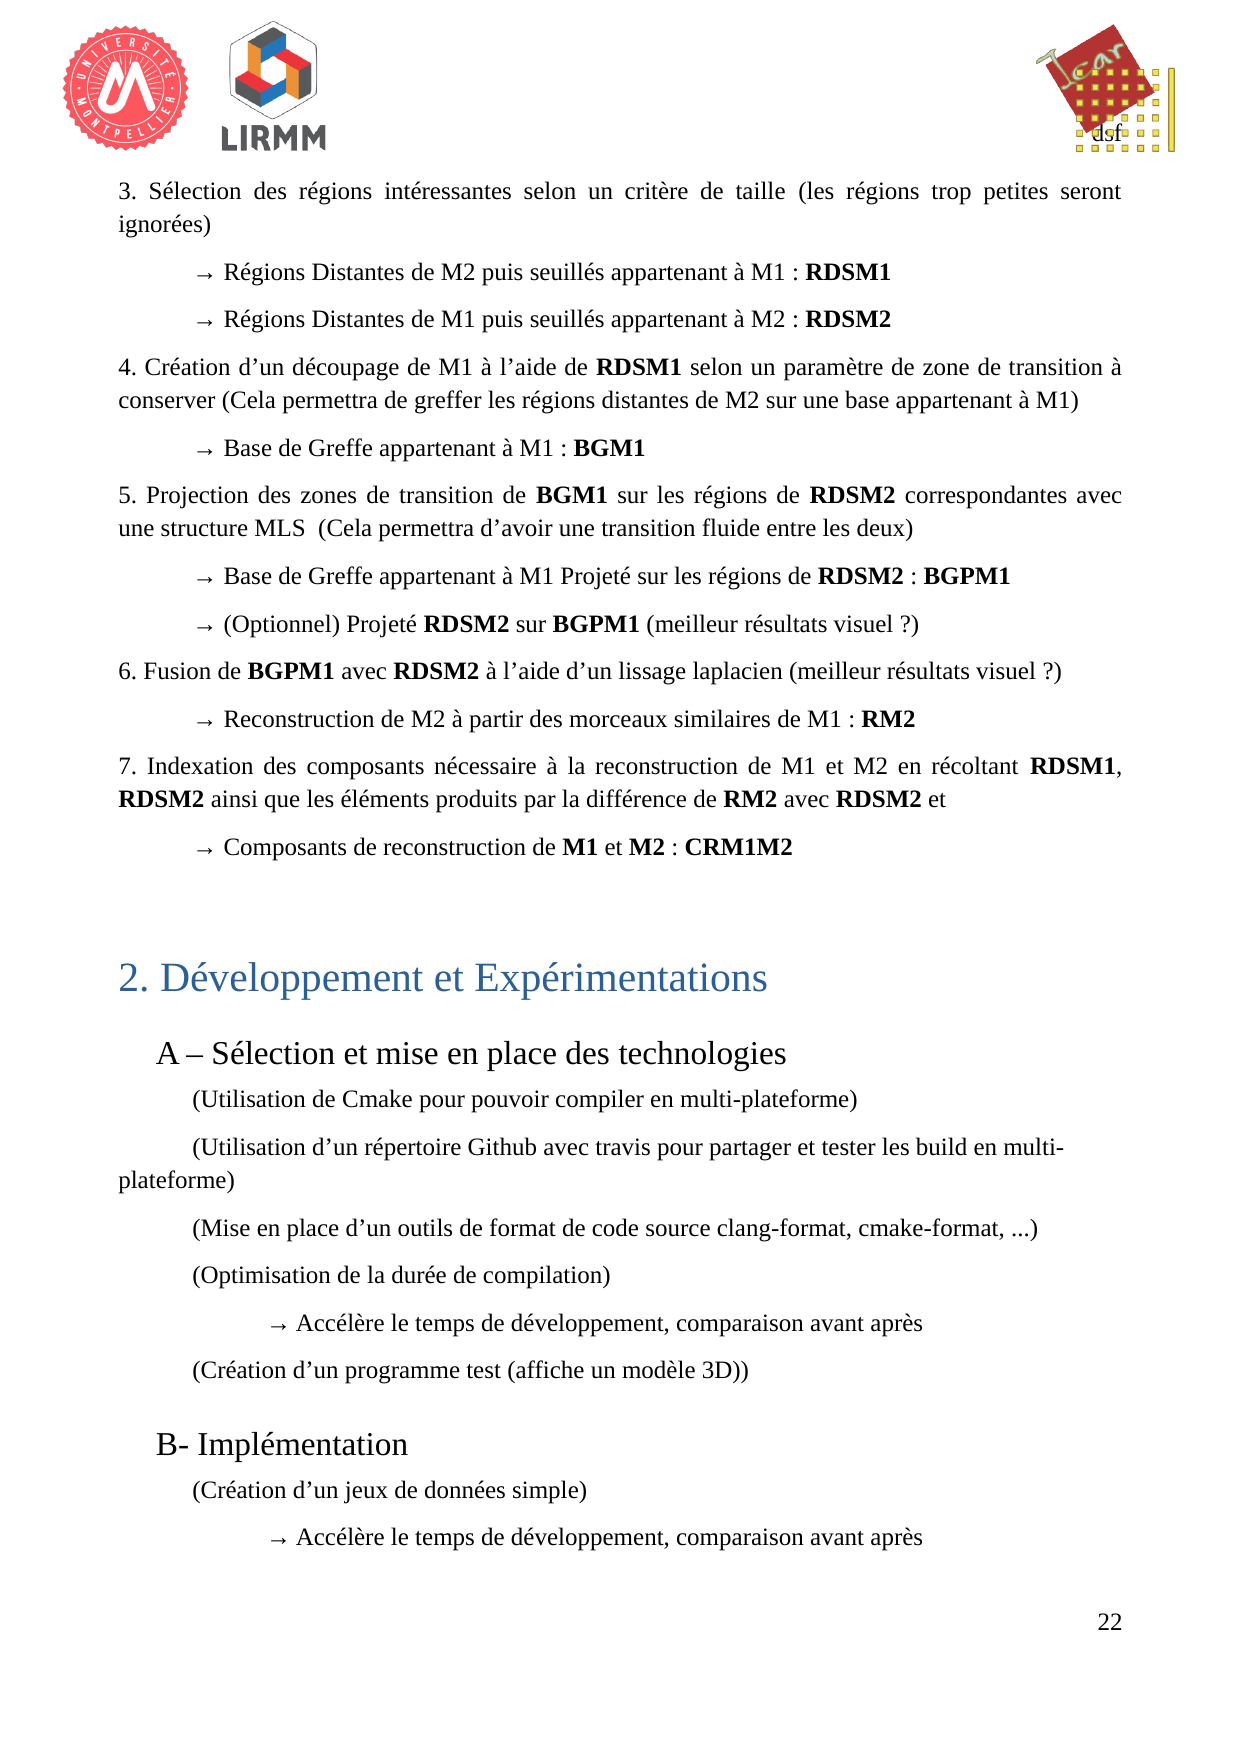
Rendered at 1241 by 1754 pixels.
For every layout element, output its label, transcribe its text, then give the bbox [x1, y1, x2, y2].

text → Accélère le temps de développement, comparaison avant après [118, 1308, 1122, 1337]
text (Utilisation de Cmake pour pouvoir compiler en multi-plateforme) [118, 1084, 1122, 1113]
text → Base de Greffe appartenant à M1 : BGM1 [118, 433, 1122, 462]
subtitle 2. Développement et Expérimentations [118, 952, 1122, 1000]
picture [1025, 6, 1177, 154]
text (Utilisation d’un répertoire Github avec travis pour partager et tester les build en multi-plateforme) [118, 1132, 1122, 1194]
text 3. Sélection des régions intéressantes selon un critère de taille (les régions trop petites seront ignorées) [118, 176, 1122, 238]
text 5. Projection des zones de transition de BGM1 sur les régions de RDSM2 correspondantes avec une structure MLS (Cela permettra d’avoir une transition fluide entre les deux) [118, 480, 1122, 542]
text → Régions Distantes de M2 puis seuillés appartenant à M1 : RDSM1 [118, 257, 1122, 286]
text (Optimisation de la durée de compilation) [118, 1260, 1122, 1289]
text (Création d’un programme test (affiche un modèle 3D)) [118, 1355, 1122, 1384]
text 7. Indexation des composants nécessaire à la reconstruction de M1 et M2 en récoltant RDSM1, RDSM2 ainsi que les éléments produits par la différence de RM2 avec RDSM2 et [118, 751, 1122, 813]
text → Accélère le temps de développement, comparaison avant après [118, 1522, 1122, 1551]
text → Régions Distantes de M1 puis seuillés appartenant à M2 : RDSM2 [118, 304, 1122, 333]
text 4. Création d’un découpage de M1 à l’aide de RDSM1 selon un paramètre de zone de transition à conserver (Cela permettra de greffer les régions distantes de M2 sur une base appartenant à M1) [118, 352, 1122, 414]
subtitle A – Sélection et mise en place des technologies [156, 1033, 1122, 1072]
text → Reconstruction de M2 à partir des morceaux similaires de M1 : RM2 [118, 704, 1122, 733]
text (Création d’un jeux de données simple) [118, 1475, 1122, 1503]
subtitle B- Implémentation [156, 1424, 1122, 1462]
text (Mise en place d’un outils de format de code source clang-format, cmake-format, ...) [118, 1213, 1122, 1241]
text 6. Fusion de BGPM1 avec RDSM2 à l’aide d’un lissage laplacien (meilleur résultats visuel ?) [118, 656, 1122, 685]
picture [203, 16, 343, 155]
text → (Optionnel) Projeté RDSM2 sur BGPM1 (meilleur résultats visuel ?) [118, 609, 1122, 637]
text → Composants de reconstruction de M1 et M2 : CRM1M2 [118, 832, 1122, 861]
text → Base de Greffe appartenant à M1 Projeté sur les régions de RDSM2 : BGPM1 [118, 561, 1122, 590]
picture [57, 13, 201, 156]
